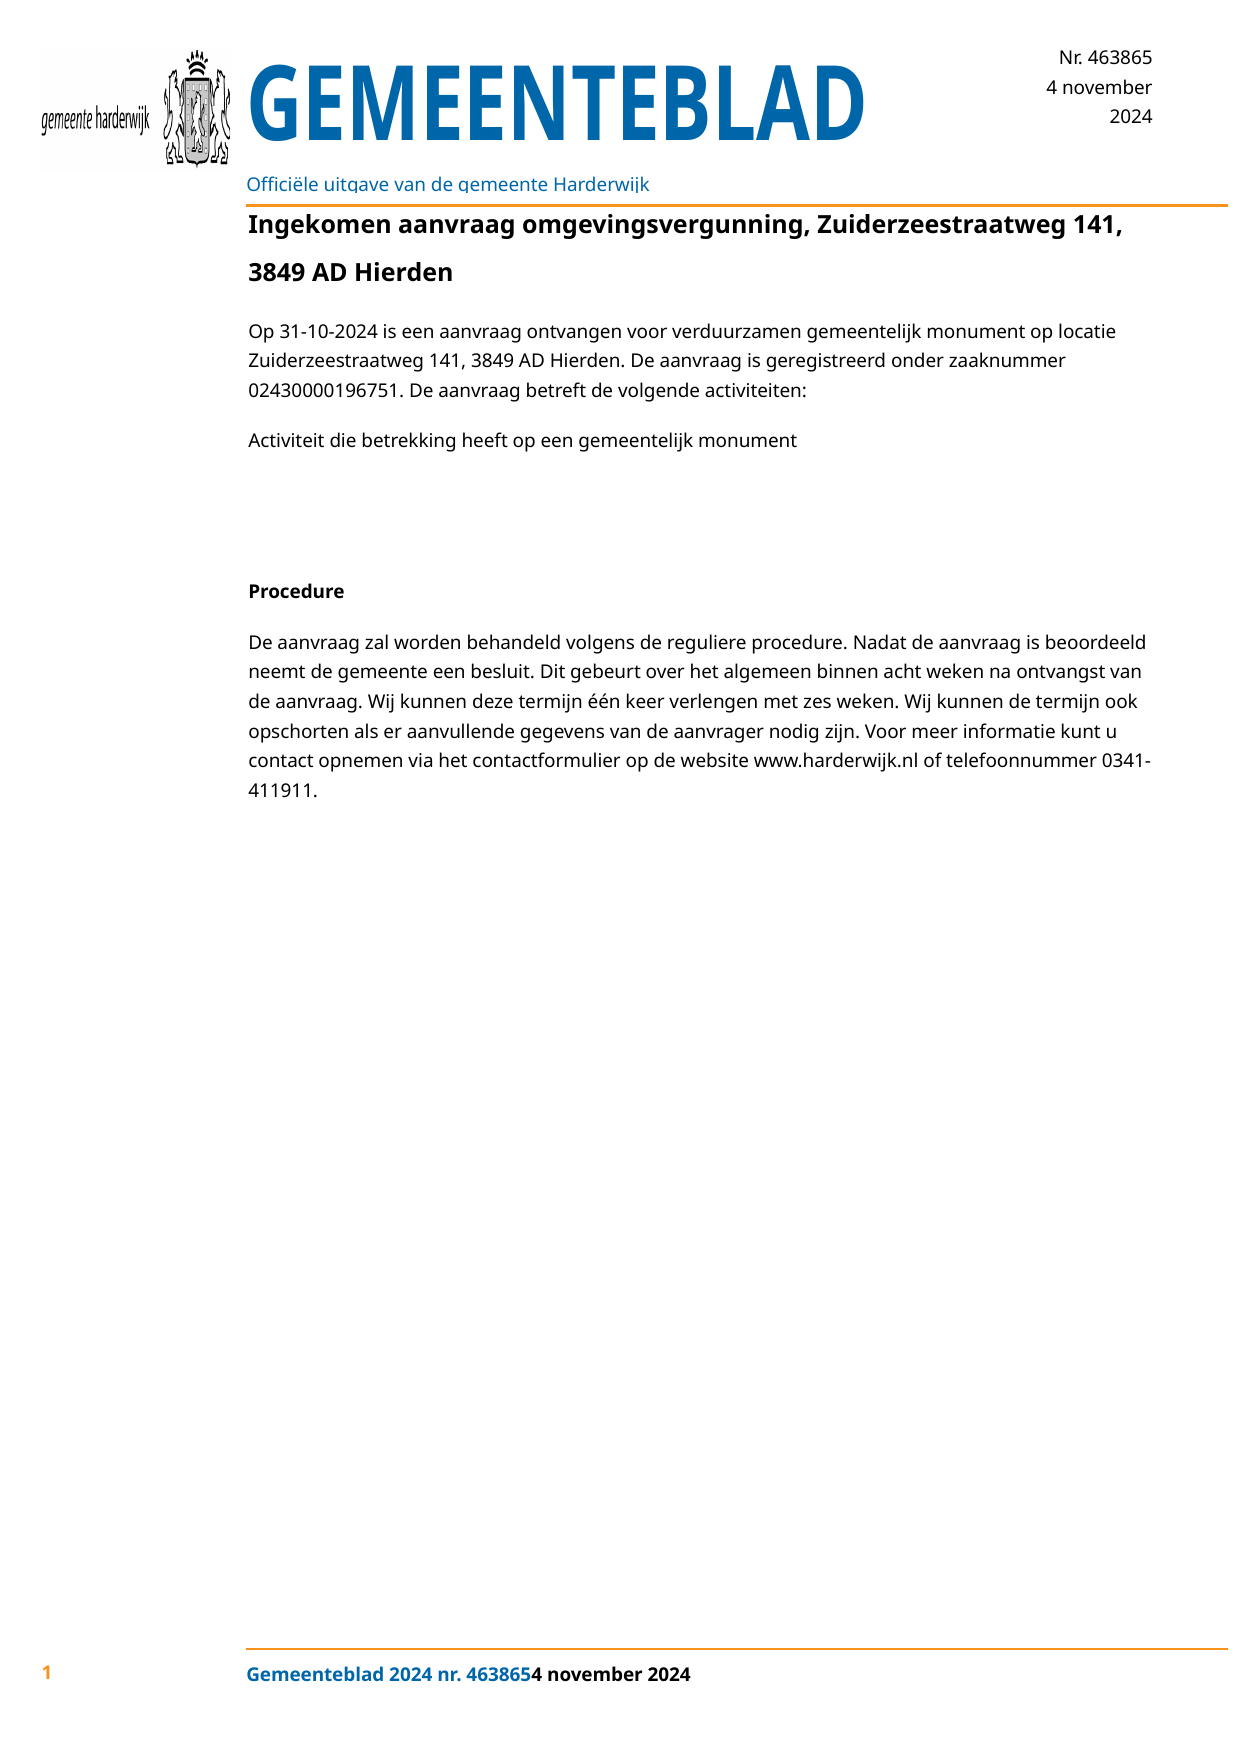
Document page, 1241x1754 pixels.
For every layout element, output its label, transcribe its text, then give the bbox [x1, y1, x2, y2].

text Ingekomen aanvraag omgevingsvergunning, Zuiderzeestraatweg 141, 3849 AD Hierden [248, 207, 1152, 288]
text Procedure [248, 579, 1152, 604]
text Op 31-10-2024 is een aanvraag ontvangen voor verduurzamen gemeentelijk monument op locatie Zuiderzeestraatweg 141, 3849 AD Hierden. De aanvraag is geregistreerd onder zaaknummer 02430000196751. De aanvraag betreft de volgende activiteiten: [248, 318, 1152, 403]
text De aanvraag zal worden behandeld volgens de reguliere procedure. Nadat de aanvraag is beoordeeld neemt de gemeente een besluit. Dit gebeurt over het algemeen binnen acht weken na ontvangst van de aanvraag. Wij kunnen deze termijn één keer verlengen met zes weken. Wij kunnen de termijn ook opschorten als er aanvullende gegevens van de aanvrager nodig zijn. Voor meer informatie kunt u contact opnemen via het contactformulier op de website www.harderwijk.nl of telefoonnummer 0341-411911. [248, 629, 1152, 803]
picture [41, 47, 231, 172]
text Activiteit die betrekking heeft op een gemeentelijk monument [248, 427, 1152, 453]
